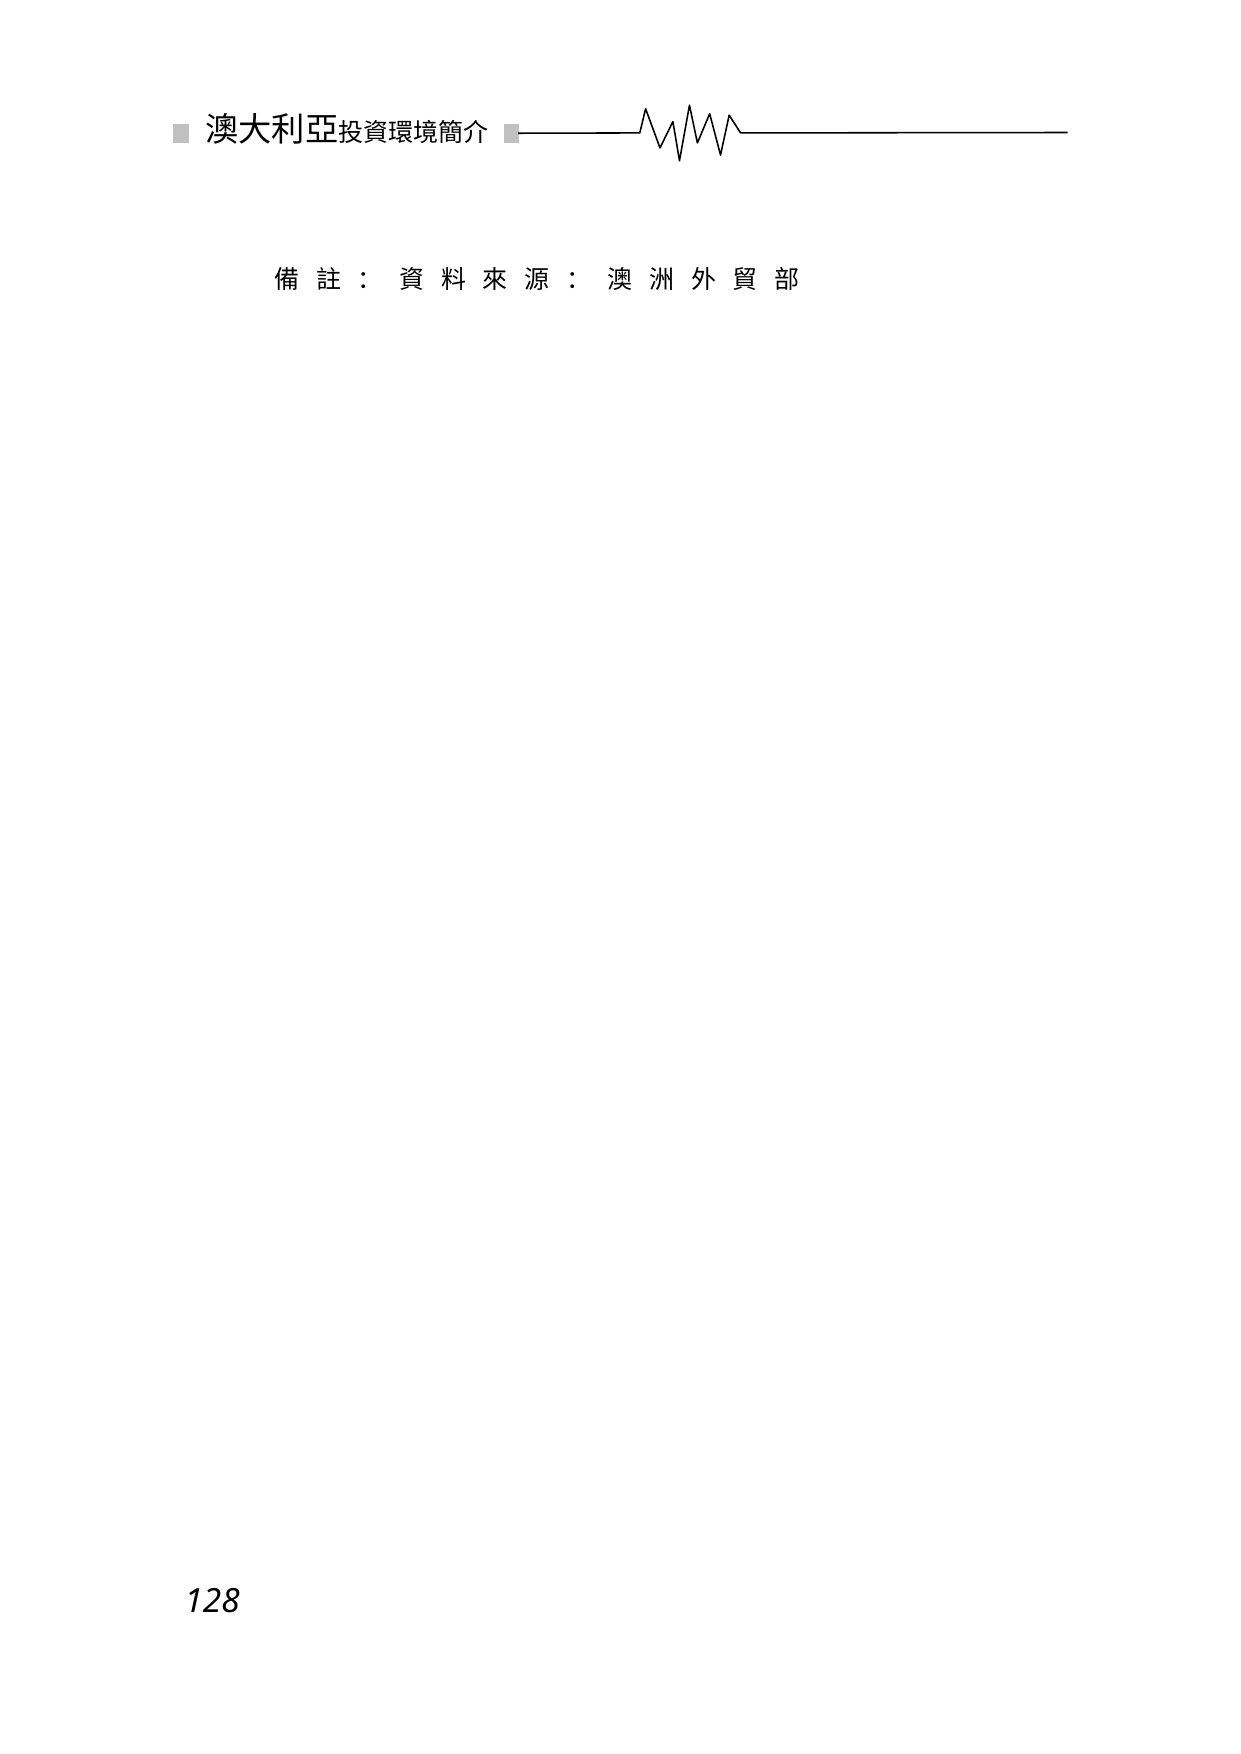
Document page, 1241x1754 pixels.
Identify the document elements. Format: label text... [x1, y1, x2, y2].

text 備註：資料來源：澳洲外貿部 [183, 236, 1058, 299]
